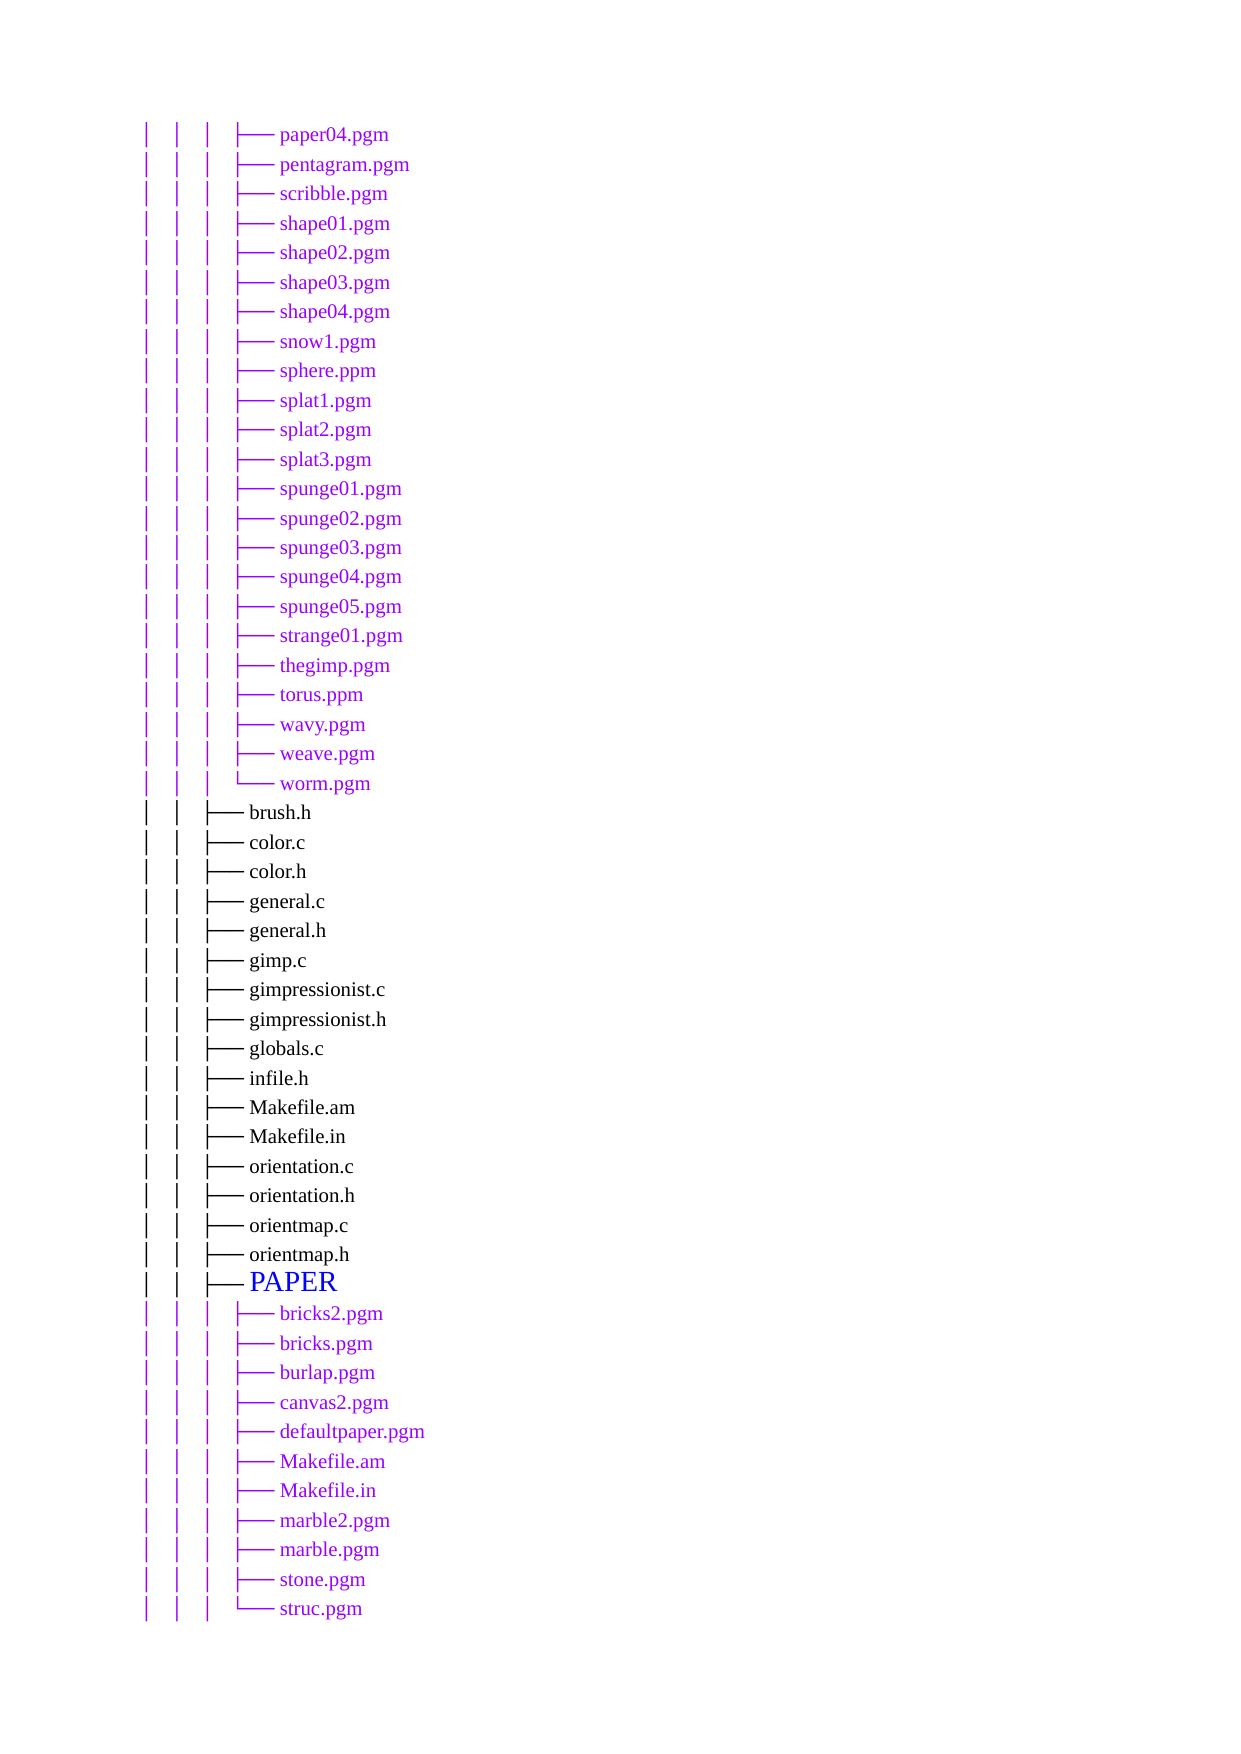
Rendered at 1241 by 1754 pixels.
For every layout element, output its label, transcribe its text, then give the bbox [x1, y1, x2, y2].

text │ │ │ ├── wavy.pgm [118, 708, 1122, 737]
text │ │ │ ├── canvas2.pgm [118, 1386, 1122, 1415]
text │ │ ├── Makefile.in [118, 1120, 1122, 1150]
text │ │ │ ├── spunge02.pgm [118, 501, 1122, 531]
text │ │ │ ├── spunge01.pgm [118, 472, 1122, 501]
text │ │ │ ├── marble.pgm [118, 1533, 1122, 1563]
text │ │ ├── PAPER [118, 1268, 1122, 1297]
text │ │ ├── infile.h [118, 1061, 1122, 1091]
text │ │ ├── gimpressionist.h [118, 1002, 1122, 1032]
text │ │ │ ├── Makefile.am [118, 1445, 1122, 1474]
text │ │ │ ├── splat2.pgm [118, 413, 1122, 442]
text │ │ │ ├── splat1.pgm [118, 383, 1122, 413]
text │ │ │ ├── splat3.pgm [118, 442, 1122, 472]
text │ │ │ ├── shape01.pgm [118, 207, 1122, 236]
text │ │ ├── gimpressionist.c [118, 973, 1122, 1002]
text │ │ ├── Makefile.am [118, 1091, 1122, 1120]
text │ │ │ ├── Makefile.in [118, 1474, 1122, 1504]
text │ │ │ ├── bricks2.pgm [118, 1297, 1122, 1327]
text │ │ ├── general.h [118, 914, 1122, 943]
text │ │ │ ├── defaultpaper.pgm [118, 1415, 1122, 1445]
text │ │ │ ├── strange01.pgm [118, 619, 1122, 649]
text │ │ │ ├── weave.pgm [118, 737, 1122, 767]
text │ │ │ ├── spunge03.pgm [118, 531, 1122, 560]
text │ │ ├── orientation.h [118, 1179, 1122, 1209]
text │ │ │ ├── spunge05.pgm [118, 590, 1122, 619]
text │ │ │ └── worm.pgm [118, 767, 1122, 796]
text │ │ │ ├── pentagram.pgm [118, 148, 1122, 177]
text │ │ │ ├── marble2.pgm [118, 1504, 1122, 1533]
text │ │ │ └── struc.pgm [118, 1592, 1122, 1622]
text │ │ │ ├── stone.pgm [118, 1563, 1122, 1592]
text │ │ ├── brush.h [118, 796, 1122, 826]
text │ │ ├── gimp.c [118, 943, 1122, 973]
text │ │ ├── globals.c [118, 1032, 1122, 1061]
text │ │ │ ├── shape04.pgm [118, 295, 1122, 324]
text │ │ │ ├── spunge04.pgm [118, 560, 1122, 590]
text │ │ ├── color.c [118, 826, 1122, 855]
text │ │ │ ├── torus.ppm [118, 678, 1122, 708]
text │ │ │ ├── burlap.pgm [118, 1356, 1122, 1386]
text │ │ │ ├── snow1.pgm [118, 324, 1122, 354]
text │ │ ├── color.h [118, 855, 1122, 884]
text │ │ ├── orientation.c [118, 1150, 1122, 1179]
text │ │ │ ├── thegimp.pgm [118, 649, 1122, 678]
text │ │ │ ├── shape02.pgm [118, 236, 1122, 266]
text │ │ ├── orientmap.h [118, 1238, 1122, 1268]
text │ │ ├── orientmap.c [118, 1209, 1122, 1238]
text │ │ │ ├── sphere.ppm [118, 354, 1122, 383]
text │ │ │ ├── paper04.pgm [118, 118, 1122, 148]
text │ │ ├── general.c [118, 884, 1122, 914]
text │ │ │ ├── bricks.pgm [118, 1327, 1122, 1356]
text │ │ │ ├── shape03.pgm [118, 266, 1122, 295]
text │ │ │ ├── scribble.pgm [118, 177, 1122, 207]
